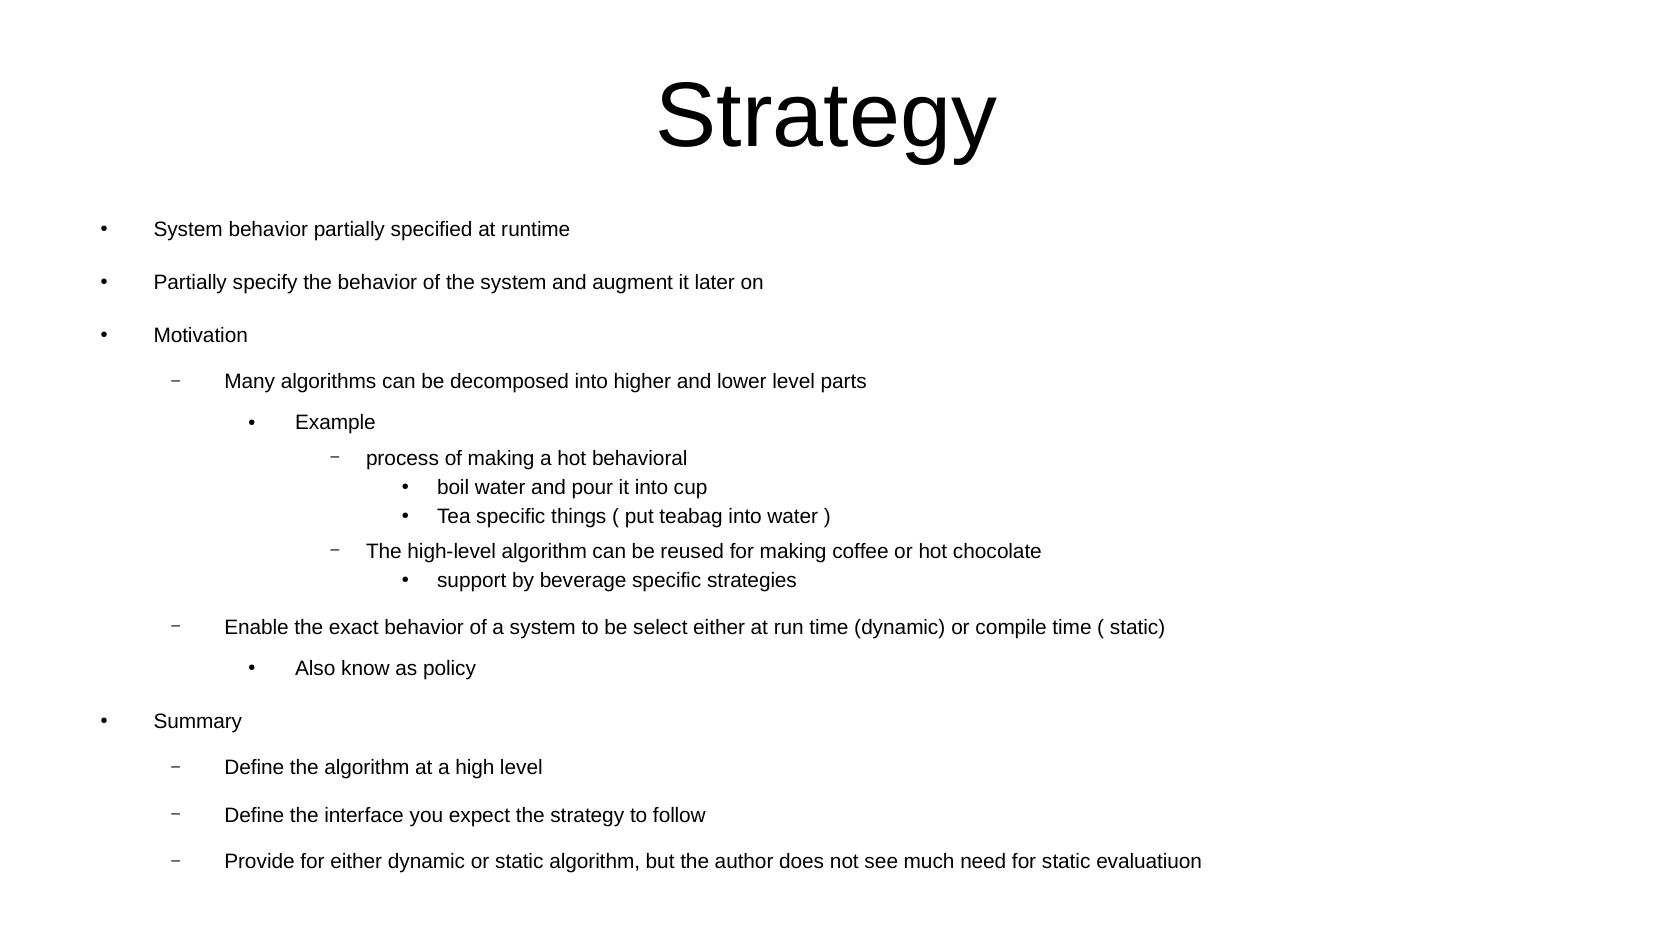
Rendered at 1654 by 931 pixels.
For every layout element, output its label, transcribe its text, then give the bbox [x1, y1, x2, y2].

title Strategy [82, 37, 1571, 193]
list System behavior partially specified at runtime Partially specify the behavior of the system and augment it later on Motivation Many algorithms can be decomposed into higher and lower level parts Example process of making a hot behavioral boil water and pour it into cup Tea specific things ( put teabag into water ) The high-level algorithm can be reused for making coffee or hot chocolate support by beverage specific strategies Enable the exact behavior of a system to be select either at run time (dynamic) or compile time ( static) Also know as policy Summary Define the algorithm at a high level Define the interface you expect the strategy to follow Provide for either dynamic or static algorithm, but the author does not see much need for static evaluatiuon [82, 217, 1621, 916]
